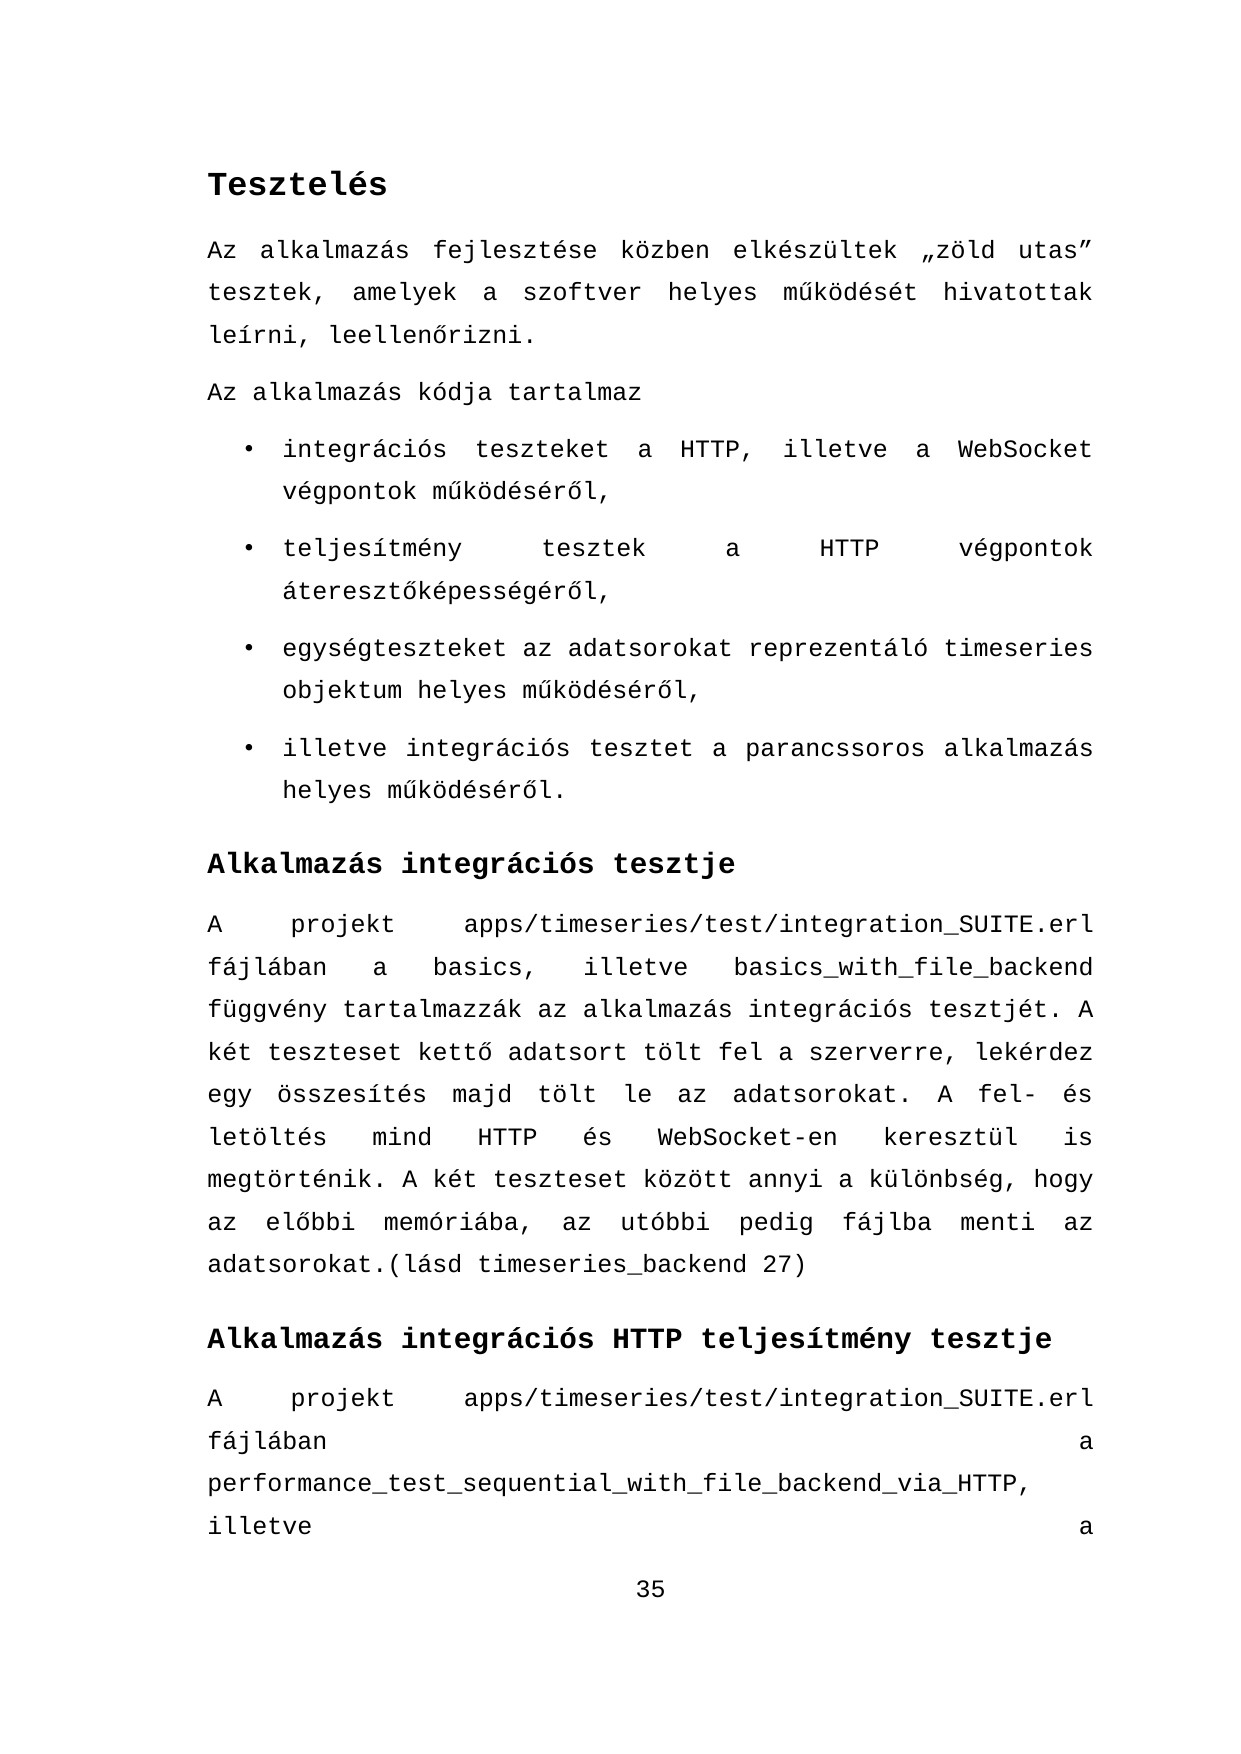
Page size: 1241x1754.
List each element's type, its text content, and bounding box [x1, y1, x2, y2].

subtitle Alkalmazás integrációs HTTP teljesítmény tesztje [207, 1323, 1093, 1357]
list egységteszteket az adatsorokat reprezentáló timeseries objektum helyes működéséről, [244, 636, 1093, 706]
list integrációs teszteket a HTTP, illetve a WebSocket végpontok működéséről, [244, 436, 1093, 507]
text A projekt apps/timeseries/test/integration_SUITE.erl fájlában a performance_test_sequential_with_file_backend_via_HTTP, illetve a [207, 1386, 1093, 1542]
text Az alkalmazás kódja tartalmaz [207, 379, 1093, 408]
subtitle Tesztelés [207, 168, 1093, 206]
text Az alkalmazás fejlesztése közben elkészültek „zöld utas” tesztek, amelyek a szoftver helyes működését hivatottak leírni, leellenőrizni. [207, 237, 1093, 351]
text A projekt apps/timeseries/test/integration_SUITE.erl fájlában a basics, illetve basics_with_file_backend függvény tartalmazzák az alkalmazás integrációs tesztjét. A két teszteset kettő adatsort tölt fel a szerverre, lekérdez egy összesítés majd tölt le az adatsorokat. A fel- és letöltés mind HTTP és WebSocket-en keresztül is megtörténik. A két teszteset között annyi a különbség, hogy az előbbi memóriába, az utóbbi pedig fájlba menti az adatsorokat.(lásd timeseries_backend 27) [207, 912, 1093, 1280]
list teljesítmény tesztek a HTTP végpontok áteresztőképességéről, [244, 536, 1093, 607]
list illetve integrációs tesztet a parancssoros alkalmazás helyes működéséről. [244, 735, 1093, 806]
subtitle Alkalmazás integrációs tesztje [207, 849, 1093, 883]
